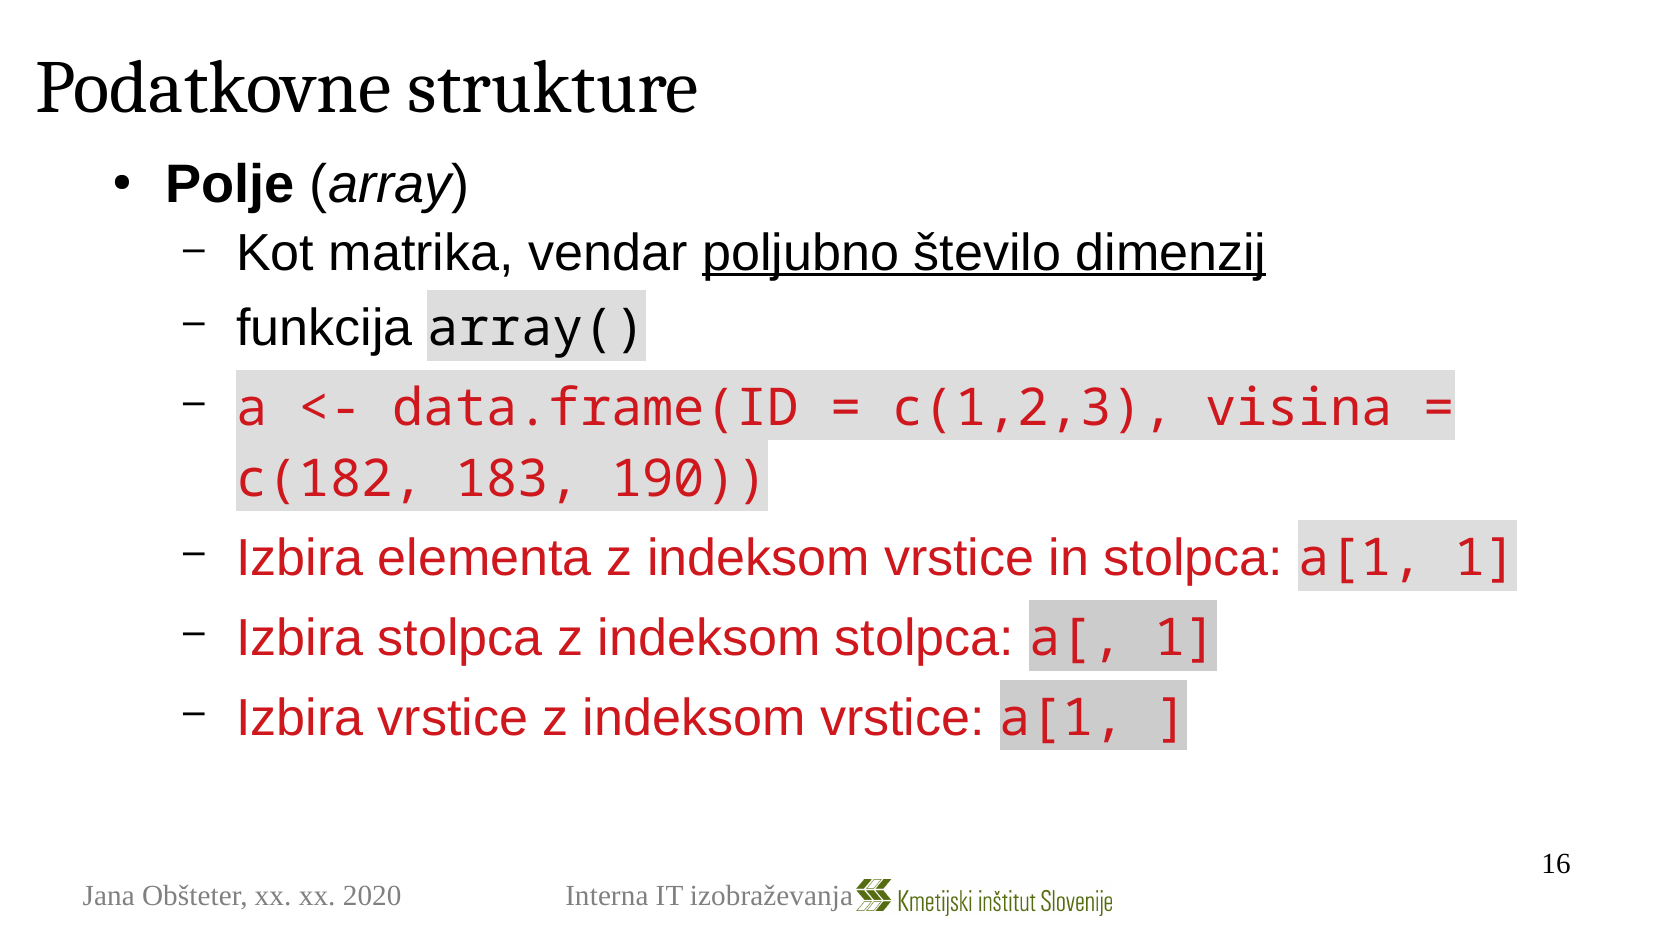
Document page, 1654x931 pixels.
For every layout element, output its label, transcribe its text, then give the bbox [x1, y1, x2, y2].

list Polje (array) Kot matrika, vendar poljubno število dimenzij funkcija array() a <- data.frame(ID = c(1,2,3), visina = c(182, 183, 190)) Izbira elementa z indeksom vrstice in stolpca: a[1, 1] Izbira stolpca z indeksom stolpca: a[, 1] Izbira vrstice z indeksom vrstice: a[1, ] [94, 153, 1583, 758]
picture [856, 879, 1112, 916]
title Podatkovne strukture [35, 21, 1524, 154]
